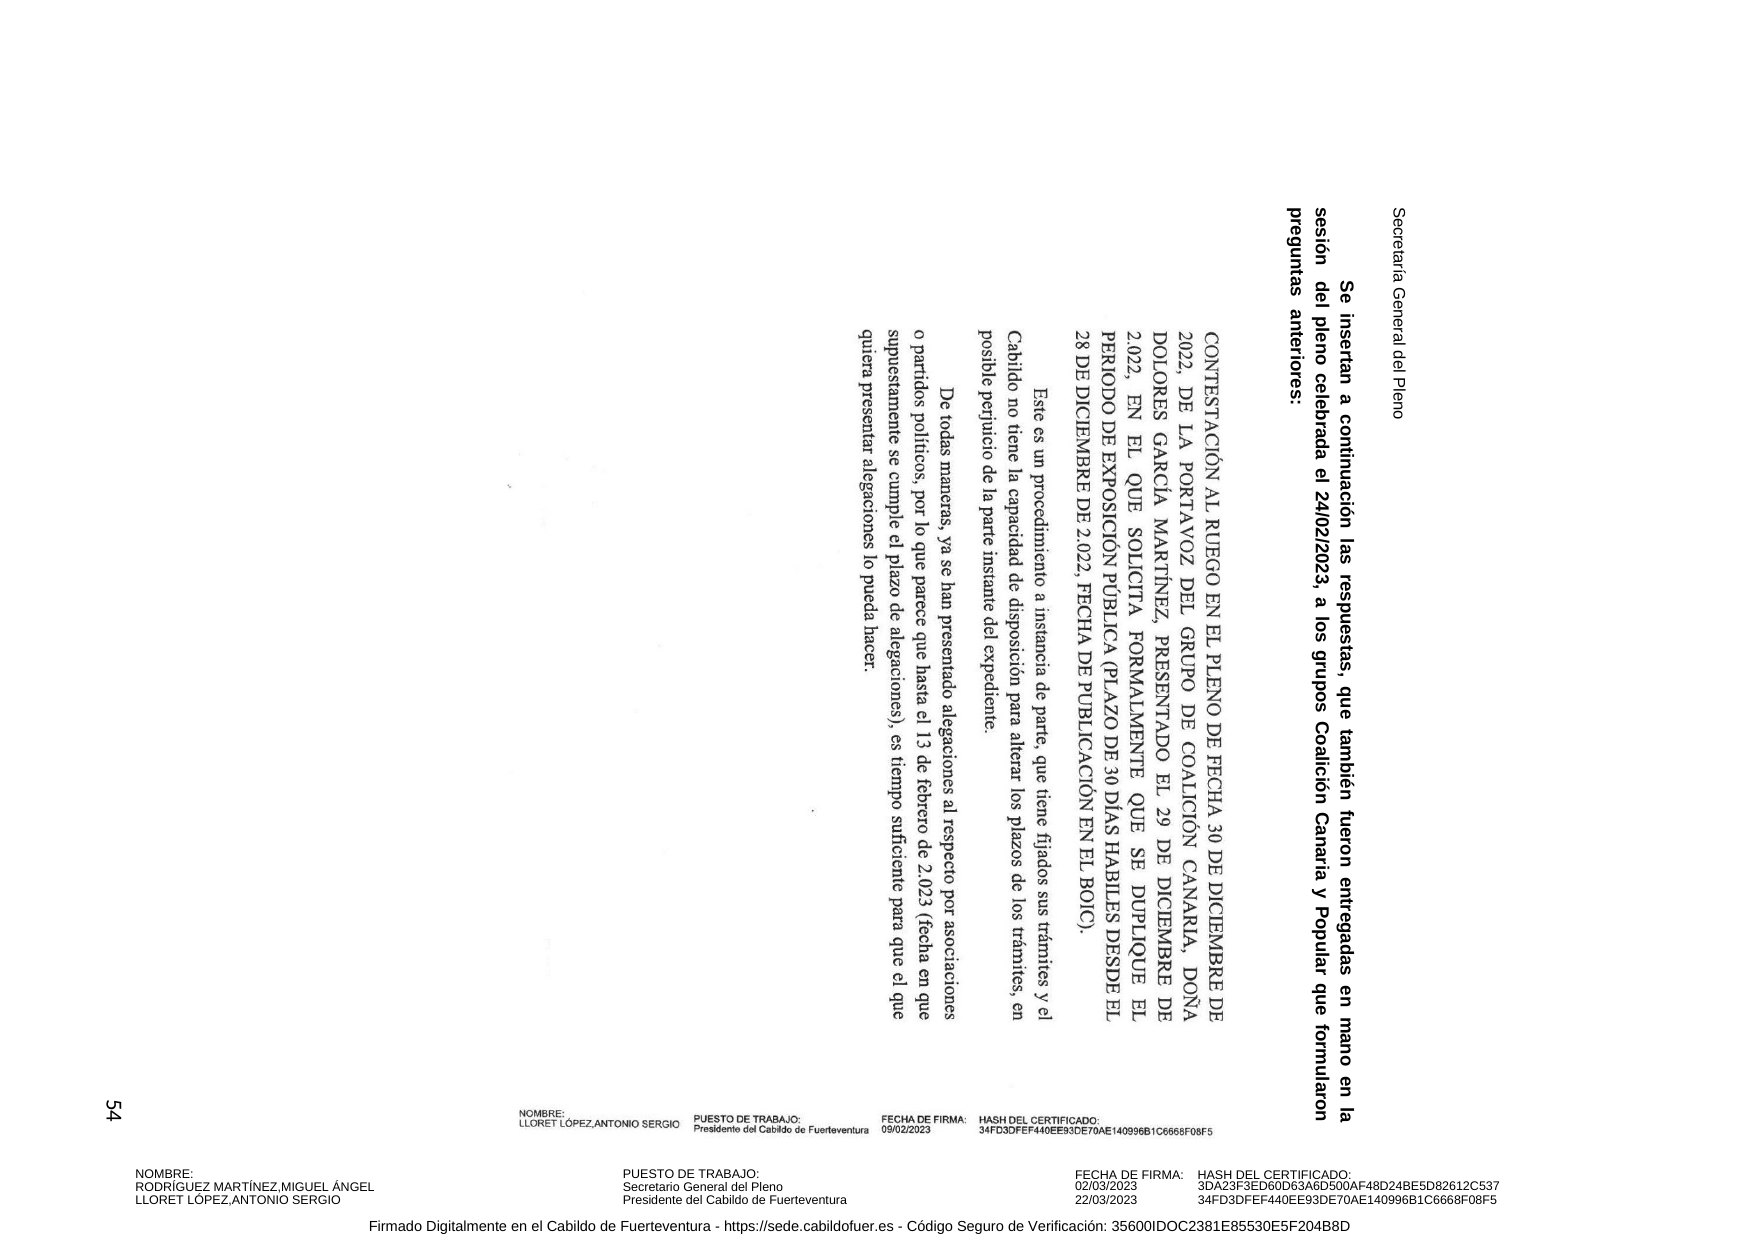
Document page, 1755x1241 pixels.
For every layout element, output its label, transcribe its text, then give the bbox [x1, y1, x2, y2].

text 54 [102, 1099, 127, 1124]
text Secretaría General del Pleno [1390, 207, 1409, 424]
text Se insertan a continuación las respuestas, que también fueron entregadas en mano en la sesión del pleno celebrada el 24/02/2023, a los grupos Coalición Canaria y Popular que formularon preguntas anteriores: [1287, 207, 1358, 1123]
